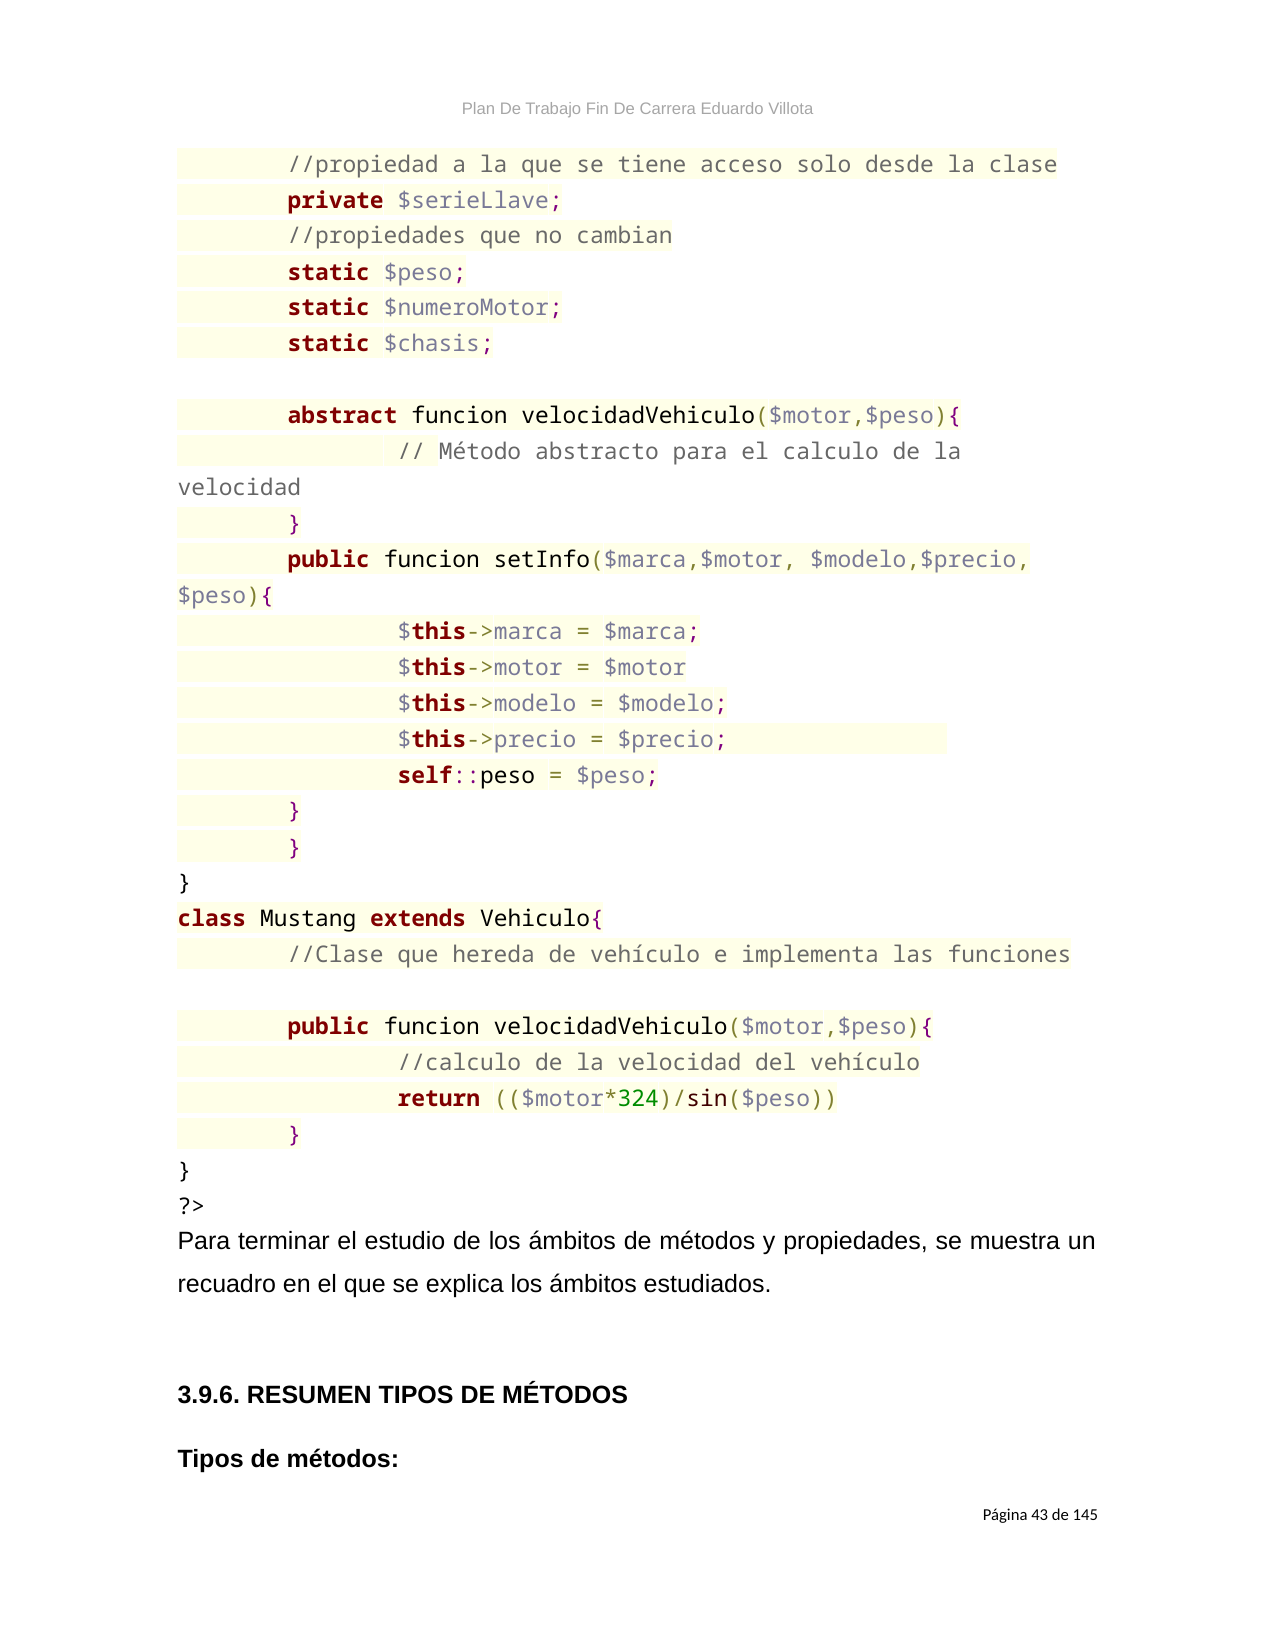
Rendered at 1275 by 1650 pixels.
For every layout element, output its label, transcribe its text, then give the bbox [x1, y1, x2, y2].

text $this->modelo = $modelo; [177, 687, 1098, 718]
text $this->motor = $motor [177, 651, 1098, 682]
text //Clase que hereda de vehículo e implementa las funciones [177, 938, 1098, 969]
text } [177, 866, 1098, 898]
text class Mustang extends Vehiculo{ [177, 902, 1098, 933]
text $this->marca = $marca; [177, 615, 1098, 646]
text public funcion velocidadVehiculo($motor,$peso){ [177, 1010, 1098, 1041]
text $this->precio = $precio; [177, 723, 1098, 754]
text } [177, 830, 1098, 862]
text self::peso = $peso; [177, 758, 1098, 790]
text } [177, 794, 1098, 826]
text static $peso; [177, 255, 1098, 287]
text //propiedad a la que se tiene acceso solo desde la clase [177, 148, 1098, 179]
text static $chasis; [177, 327, 1098, 358]
text } [177, 507, 1098, 538]
text } [177, 1154, 1098, 1185]
text ?> [177, 1190, 1098, 1221]
text //calculo de la velocidad del vehículo [177, 1046, 1098, 1077]
text Tipos de métodos: [177, 1444, 1098, 1473]
text public funcion setInfo($marca,$motor, $modelo,$precio,$peso){ [177, 543, 1098, 610]
text return (($motor*324)/sin($peso)) [177, 1082, 1098, 1113]
text } [177, 1118, 1098, 1149]
text Para terminar el estudio de los ámbitos de métodos y propiedades, se muestra un recuadro en el que se explica los ámbitos estudiados. [177, 1226, 1098, 1298]
text abstract funcion velocidadVehiculo($motor,$peso){ [177, 399, 1098, 430]
text 3.9.6. RESUMEN TIPOS DE MÉTODOS [177, 1380, 1098, 1409]
text static $numeroMotor; [177, 291, 1098, 323]
text private $serieLlave; [177, 183, 1098, 215]
text // Método abstracto para el calculo de la velocidad [177, 435, 1098, 502]
text //propiedades que no cambian [177, 219, 1098, 251]
